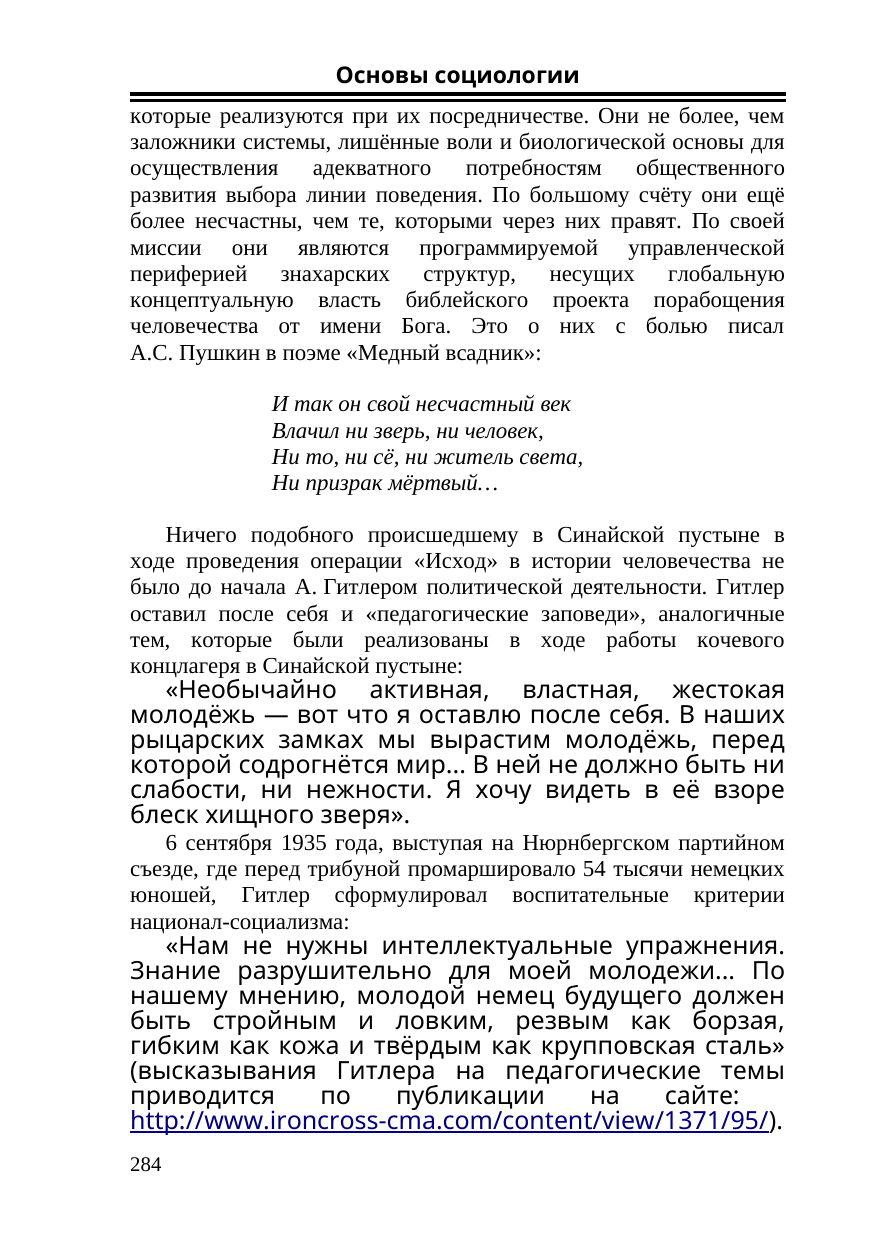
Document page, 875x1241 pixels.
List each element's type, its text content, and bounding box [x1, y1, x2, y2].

text 6 сентября 1935 года, выступая на Нюрнбергском партийном съезде, где перед трибуной промаршировало 54 тысячи немецких юношей, Гитлер сформулировал воспитательные критерии национал-социализма: [130, 829, 786, 934]
text которые реализуются при их посредничестве. Они не более, чем заложники системы, лишённые воли и биологической основы для осуществления адекватного потребностям общественного развития выбора линии поведения. По большому счёту они ещё более несчастны, чем те, которыми через них правят. По своей миссии они являются программируемой управленческой периферией знахарских структур, несущих глобальную концептуальную власть библейского проекта порабощения человечества от имени Бога. Это о них с болью писал А.С. Пушкин в поэме «Медный всадник»: [130, 102, 786, 365]
text Ничего подобного происшедшему в Синайской пустыне в ходе проведения операции «Исход» в истории человечества не было до начала А. Гитлером политической деятельности. Гитлер оставил после себя и «педагогические заповеди», аналогичные тем, которые были реализованы в ходе работы кочевого концлагеря в Синайской пустыне: [130, 521, 786, 679]
text «Необычайно активная, властная, жестокая молодёжь — вот что я оставлю после себя. В наших рыцарских замках мы вырастим молодёжь, перед которой содрогнётся мир... В ней не должно быть ни слабости, ни нежности. Я хочу видеть в её взоре блеск хищного зверя». [130, 679, 786, 829]
text И так он свой несчастный век Влачил ни зверь, ни человек, Ни то, ни сё, ни житель света, Ни призрак мёртвый… [272, 390, 786, 496]
text «Нам не нужны интеллектуальные упражнения. Знание разрушительно для моей молодежи... По нашему мнению, молодой немец будущего должен быть стройным и ловким, резвым как борзая, гибким как кожа и твёрдым как крупповская сталь» (высказывания Гитлера на педагогические темы приводится по публикации на сайте: http://www.ironcross-cma.com/content/view/1371/95/). [130, 934, 786, 1134]
